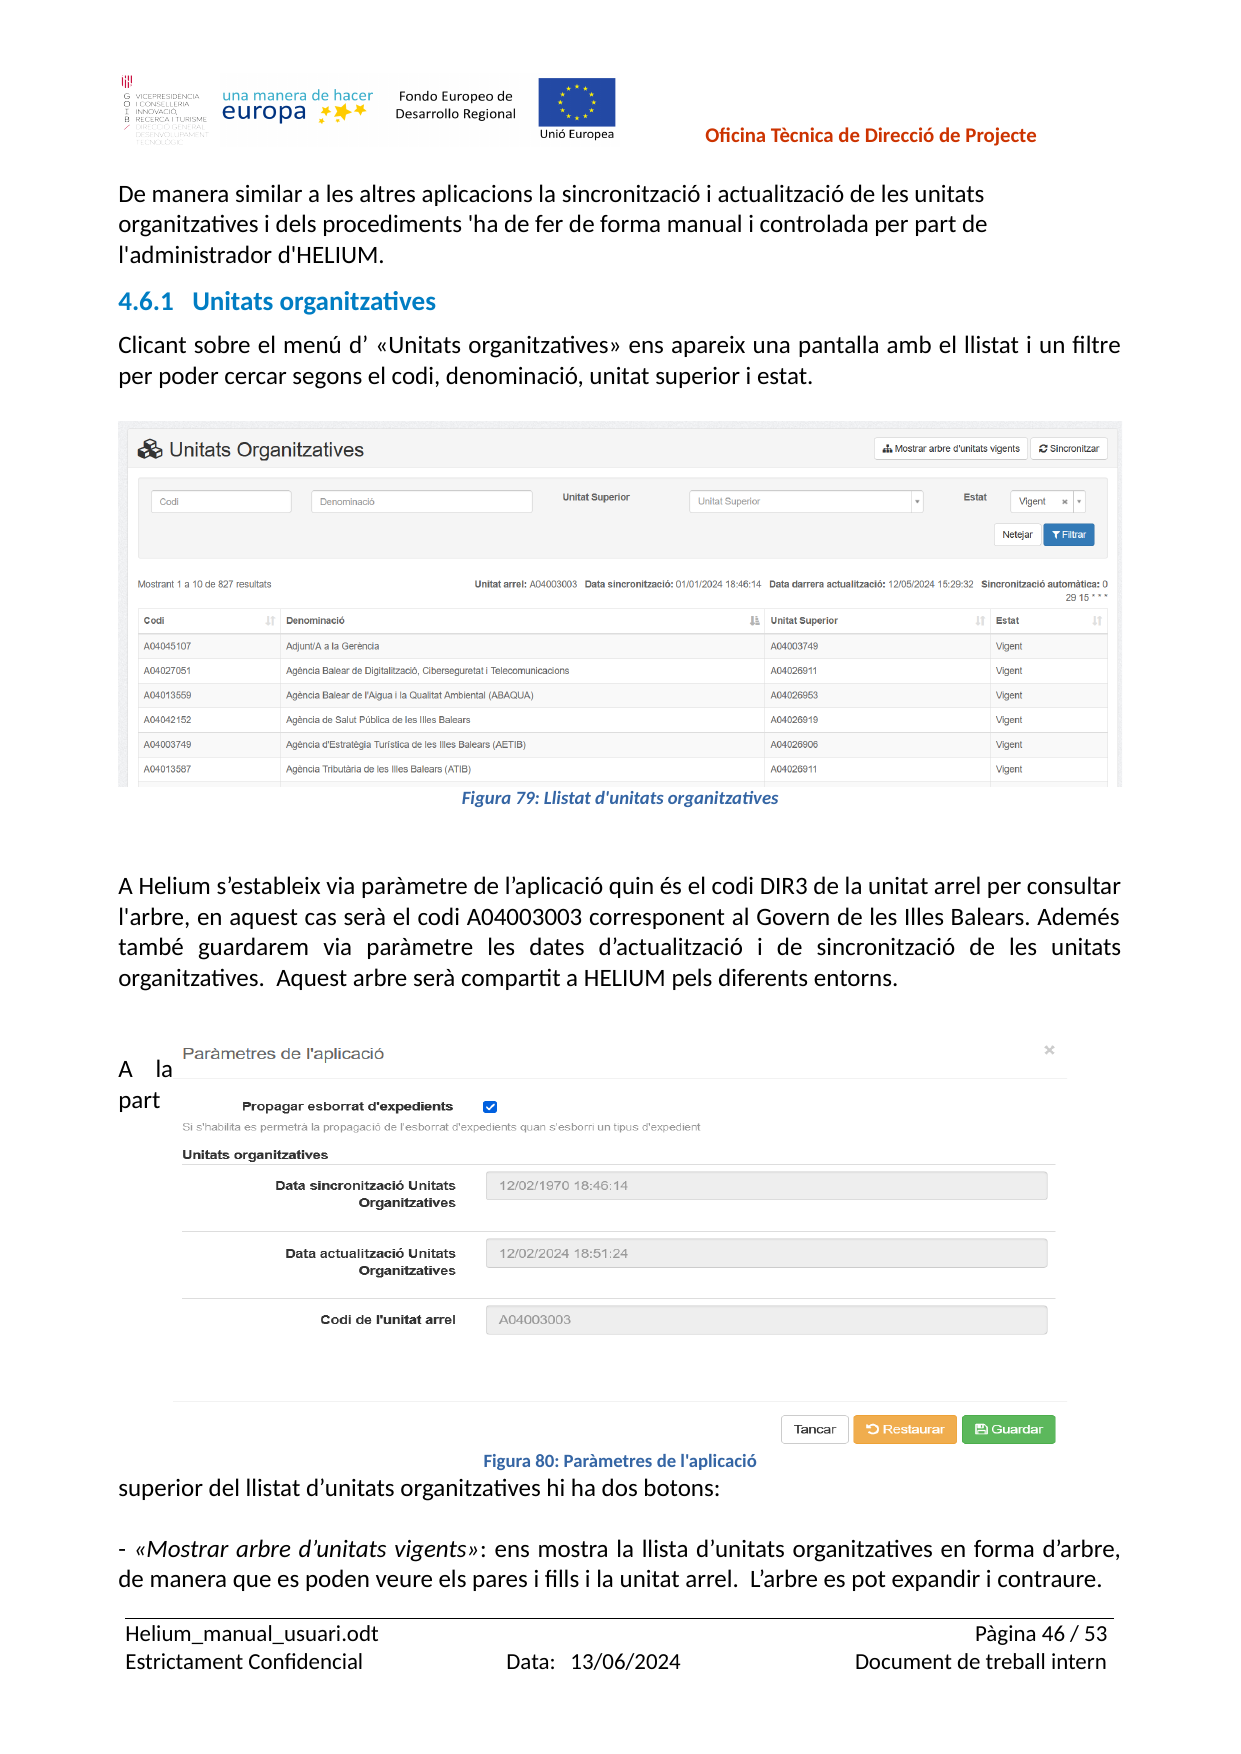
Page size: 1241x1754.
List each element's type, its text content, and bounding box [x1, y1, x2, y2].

picture [219, 73, 621, 147]
picture [118, 421, 1123, 787]
text A la part superior del llistat d’unitats organitzatives hi ha dos botons: [118, 1053, 1122, 1502]
picture [173, 1035, 1068, 1449]
text Figura 80: Paràmetres de l'aplicació [173, 1449, 1067, 1472]
text A Helium s’estableix via paràmetre de l’aplicació quin és el codi DIR3 de la unitat arrel per consultar l'arbre, en aquest cas serà el codi A04003003 corresponent al Govern de les Illes Balears. Ademés també guardarem via paràmetre les dates d’actualització i de sincronització de les unitats organitzatives. Aquest arbre serà compartit a HELIUM pels diferents entorns. [118, 870, 1122, 992]
text De manera similar a les altres aplicacions la sincronització i actualització de les unitats organitzatives i dels procediments 'ha de fer de forma manual i controlada per part de l'administrador d'HELIUM. [118, 178, 1122, 269]
text - «Mostrar arbre d’unitats vigents»: ens mostra la llista d’unitats organitzatives en forma d’arbre, de manera que es poden veure els pares i fills i la unitat arrel. L’arbre es pot expandir i contraure. [118, 1533, 1122, 1594]
subtitle Unitats organitzatives [118, 284, 1122, 317]
text Figura 79: Llistat d'unitats organitzatives [118, 787, 1122, 809]
text Clicant sobre el menú d’ «Unitats organitzatives» ens apareix una pantalla amb el llistat i un filtre per poder cercar segons el codi, denominació, unitat superior i estat. [118, 329, 1122, 390]
picture [118, 73, 213, 147]
